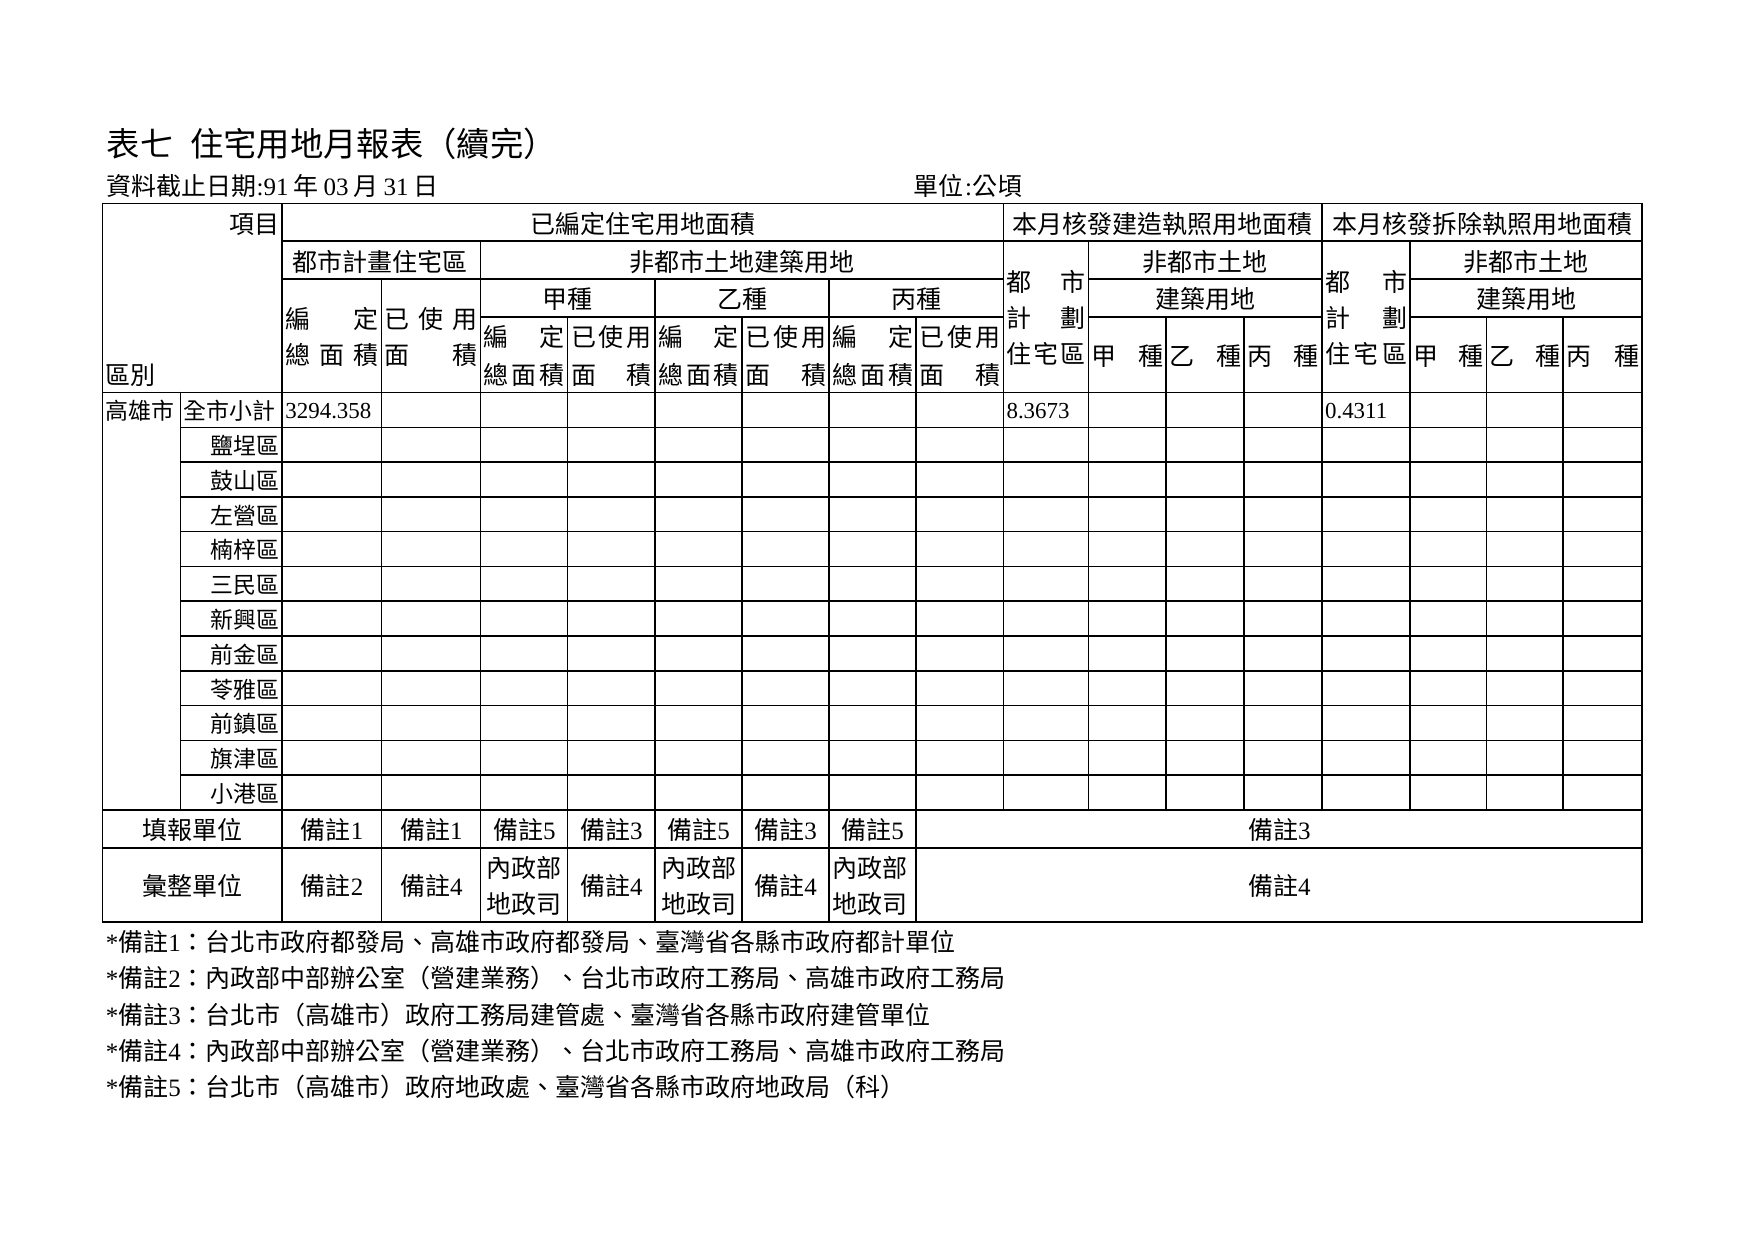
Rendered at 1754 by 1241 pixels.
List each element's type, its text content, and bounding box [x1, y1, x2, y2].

table_cell [656, 776, 741, 809]
table_cell [1411, 741, 1486, 774]
table_cell [1167, 741, 1243, 774]
table_cell 備註1 [382, 811, 480, 847]
table_cell 編定 [481, 318, 567, 354]
table_cell [917, 776, 1003, 809]
table_cell [382, 637, 480, 670]
table_cell [382, 741, 480, 774]
table_cell [917, 567, 1003, 600]
table_cell [283, 567, 381, 600]
table_cell [1004, 532, 1088, 566]
table_cell [1089, 393, 1165, 426]
table_cell 非都市土地 [1089, 242, 1321, 278]
table_cell [743, 602, 828, 635]
table_cell [917, 532, 1003, 566]
table_cell [830, 637, 915, 670]
table_cell [1004, 776, 1088, 809]
table_cell [917, 393, 1003, 426]
table_cell [1411, 637, 1486, 670]
table_cell 備註4 [743, 849, 828, 921]
table_cell 小港區 [181, 776, 281, 809]
table_cell [103, 240, 196, 278]
table_cell [1167, 498, 1243, 531]
table_cell [1089, 567, 1165, 600]
table_cell [283, 428, 381, 461]
table_cell [1089, 602, 1165, 635]
table_cell 內政部 地政司 [481, 849, 567, 921]
table_cell [103, 316, 196, 354]
table_cell [568, 741, 654, 774]
table_cell [1323, 463, 1409, 496]
table_cell [1323, 567, 1409, 600]
table_cell [830, 602, 915, 635]
table_cell [1245, 567, 1321, 600]
text 資料截止日期:91年03月31日 單位:公頃 [106, 166, 1648, 203]
table_cell [1323, 532, 1409, 566]
table_cell [917, 602, 1003, 635]
table_cell [1004, 741, 1088, 774]
table_cell [1245, 393, 1321, 426]
table_cell [1564, 532, 1641, 566]
table_cell [1089, 498, 1165, 531]
table_cell 鼓山區 [181, 463, 281, 496]
table_cell 0.4311 [1323, 393, 1409, 426]
table_cell 建築用地 [1089, 280, 1321, 316]
table_cell [1167, 637, 1243, 670]
table_cell [656, 393, 741, 426]
table_cell [481, 706, 567, 739]
table_cell [830, 672, 915, 705]
table_cell 丙種 [1564, 318, 1641, 392]
table_cell [568, 498, 654, 531]
table_cell [656, 741, 741, 774]
table_cell [743, 637, 828, 670]
table_cell 編定 總面積 [283, 280, 381, 392]
table_cell [1089, 532, 1165, 566]
table_cell 填報單位 [103, 811, 281, 847]
table_cell [1245, 706, 1321, 739]
table_cell [743, 741, 828, 774]
table_cell 3294.358 [283, 393, 381, 426]
table_cell [1487, 776, 1562, 809]
table_cell [1487, 602, 1562, 635]
table_cell [196, 354, 281, 392]
table_cell [917, 672, 1003, 705]
table_cell 丙種 [830, 280, 1003, 316]
table_cell [743, 567, 828, 600]
table_cell [283, 532, 381, 566]
table_cell *備註3：台北市（高雄市）政府工務局建管處、臺灣省各縣市政府建管單位 [103, 995, 1642, 1031]
table_cell [1323, 428, 1409, 461]
table_cell [1323, 672, 1409, 705]
table_cell [1487, 463, 1562, 496]
table_cell [1564, 393, 1641, 426]
table_cell [1089, 428, 1165, 461]
table_cell 總面積 [656, 354, 741, 392]
table_cell [481, 637, 567, 670]
table_cell [1245, 428, 1321, 461]
table_cell 甲種 [1089, 318, 1165, 392]
table_cell [743, 463, 828, 496]
table_cell [1564, 463, 1641, 496]
table_cell [1167, 532, 1243, 566]
table_header 已編定住宅用地面積 [283, 204, 1003, 240]
table_cell 備註3 [917, 811, 1641, 847]
table_cell [382, 498, 480, 531]
table_cell [1487, 532, 1562, 566]
table_cell [568, 393, 654, 426]
table_cell 甲種 [481, 280, 654, 316]
table_cell [1323, 637, 1409, 670]
table_cell [481, 463, 567, 496]
table_cell 面積 [568, 354, 654, 392]
table_cell [1004, 637, 1088, 670]
table_cell [382, 532, 480, 566]
table_cell [1411, 428, 1486, 461]
table_cell 非都市土地建築用地 [481, 242, 1003, 278]
table_cell 建築用地 [1411, 280, 1641, 316]
table_cell [382, 776, 480, 809]
table_cell [656, 463, 741, 496]
table_cell [743, 776, 828, 809]
table_cell [1487, 428, 1562, 461]
table_cell 備註3 [743, 811, 828, 847]
table_header 本月核發拆除執照用地面積 [1323, 204, 1641, 240]
table_cell [1089, 776, 1165, 809]
table_cell 丙種 [1245, 318, 1321, 392]
table_cell 都市 計劃 住宅區 [1004, 242, 1088, 392]
table_cell [568, 706, 654, 739]
table_cell [917, 498, 1003, 531]
table_cell [1411, 672, 1486, 705]
table_cell 面積 [743, 354, 828, 392]
table_cell [283, 741, 381, 774]
table_cell [743, 532, 828, 566]
table_cell [1245, 532, 1321, 566]
table_cell *備註4：內政部中部辦公室（營建業務）、台北市政府工務局、高雄市政府工務局 [103, 1031, 1642, 1068]
table_cell [568, 637, 654, 670]
table_cell 備註3 [568, 811, 654, 847]
table_cell [743, 672, 828, 705]
table_cell [481, 567, 567, 600]
text 表七 住宅用地月報表（續完） [106, 118, 1648, 166]
table_cell *備註1：台北市政府都發局、高雄市政府都發局、臺灣省各縣市政府都計單位 [103, 923, 1642, 959]
table_cell [382, 567, 480, 600]
table_cell 8.3673 [1004, 393, 1088, 426]
table_cell [1167, 463, 1243, 496]
table_cell [656, 532, 741, 566]
table_cell [1487, 393, 1562, 426]
table_cell [1323, 706, 1409, 739]
table_cell [382, 428, 480, 461]
table_cell [568, 428, 654, 461]
table_cell [1411, 498, 1486, 531]
table_cell [1323, 602, 1409, 635]
table_cell [1487, 672, 1562, 705]
table_cell [656, 567, 741, 600]
table_cell [656, 637, 741, 670]
table_cell [1411, 602, 1486, 635]
table_cell [1089, 741, 1165, 774]
table_cell [283, 706, 381, 739]
table_cell [1323, 741, 1409, 774]
table_cell [1004, 567, 1088, 600]
table_cell [1004, 706, 1088, 739]
table_cell 三民區 [181, 567, 281, 600]
table_cell 總面積 [830, 354, 915, 392]
table_cell [656, 498, 741, 531]
table_cell 備註5 [656, 811, 741, 847]
table_cell 備註1 [283, 811, 381, 847]
table_cell 苓雅區 [181, 672, 281, 705]
table_cell [1564, 428, 1641, 461]
table_cell 乙種 [1167, 318, 1243, 392]
table_cell [656, 428, 741, 461]
table_cell 備註5 [481, 811, 567, 847]
table_cell [103, 278, 196, 316]
table_cell [917, 706, 1003, 739]
table_cell [1411, 393, 1486, 426]
table_cell [743, 706, 828, 739]
table_cell 內政部 地政司 [656, 849, 741, 921]
table_cell 都市 計劃 住宅區 [1323, 242, 1409, 392]
table_cell [830, 706, 915, 739]
table_cell [830, 532, 915, 566]
table_cell [1089, 706, 1165, 739]
table_cell 備註4 [568, 849, 654, 921]
table_cell [1167, 706, 1243, 739]
table_cell [1167, 672, 1243, 705]
table_cell [382, 706, 480, 739]
table_cell [382, 672, 480, 705]
table_header [103, 204, 196, 240]
table_cell [196, 316, 281, 354]
table_cell [283, 463, 381, 496]
table_cell [1245, 498, 1321, 531]
table_header 本月核發建造執照用地面積 [1004, 204, 1321, 240]
table_cell [656, 602, 741, 635]
table_cell [1487, 706, 1562, 739]
table_cell 面積 [917, 354, 1003, 392]
table_cell [1245, 637, 1321, 670]
table_cell [481, 428, 567, 461]
table_cell [568, 602, 654, 635]
table_cell [1487, 498, 1562, 531]
table_cell 左營區 [181, 498, 281, 531]
table_cell 備註2 [283, 849, 381, 921]
table_cell [1167, 428, 1243, 461]
table_cell 編定 [830, 318, 915, 354]
table_cell [830, 741, 915, 774]
table_cell [481, 532, 567, 566]
table_cell 甲種 [1411, 318, 1486, 392]
table_header 項目 [196, 204, 281, 240]
table_cell [1245, 602, 1321, 635]
table_cell 彙整單位 [103, 849, 281, 921]
table_cell [1004, 498, 1088, 531]
table_cell 前鎮區 [181, 706, 281, 739]
table_cell 旗津區 [181, 741, 281, 774]
table_cell *備註5：台北市（高雄市）政府地政處、臺灣省各縣市政府地政局（科） [103, 1068, 1642, 1104]
table_cell 都市計畫住宅區 [283, 242, 480, 278]
table_cell [830, 463, 915, 496]
table_cell [283, 637, 381, 670]
table_cell [1167, 776, 1243, 809]
table_cell [1004, 463, 1088, 496]
table_cell [1004, 602, 1088, 635]
table_cell 乙種 [656, 280, 828, 316]
table_cell [830, 393, 915, 426]
table_cell [1564, 672, 1641, 705]
table_cell 備註4 [382, 849, 480, 921]
table_cell [1167, 602, 1243, 635]
table_cell 總面積 [481, 354, 567, 392]
table_cell 備註5 [830, 811, 915, 847]
table_cell 已使用 [743, 318, 828, 354]
table_cell [1411, 463, 1486, 496]
table_cell 區別 [103, 354, 196, 392]
table_cell [1245, 463, 1321, 496]
table_cell [917, 428, 1003, 461]
table_cell 全市小計 [181, 393, 281, 426]
table_cell [917, 463, 1003, 496]
table_cell [743, 428, 828, 461]
table_cell 已使用 [917, 318, 1003, 354]
table_cell [1004, 428, 1088, 461]
table_cell [481, 741, 567, 774]
table_cell [1245, 776, 1321, 809]
table_cell [1089, 672, 1165, 705]
table_cell [1167, 567, 1243, 600]
table_cell [1487, 637, 1562, 670]
table_cell [1323, 498, 1409, 531]
table_cell [481, 776, 567, 809]
table_cell [917, 741, 1003, 774]
table_cell [568, 532, 654, 566]
table_cell [568, 567, 654, 600]
table_cell 非都市土地 [1411, 242, 1641, 278]
table_cell [1564, 567, 1641, 600]
table_cell 已使用 面積 [382, 280, 480, 392]
table_cell [1411, 776, 1486, 809]
table_cell 高雄市 [103, 393, 180, 809]
table_cell [830, 776, 915, 809]
table_cell *備註2：內政部中部辦公室（營建業務）、台北市政府工務局、高雄市政府工務局 [103, 959, 1642, 995]
table_cell [1411, 532, 1486, 566]
table_cell [196, 240, 281, 278]
table_cell [1564, 637, 1641, 670]
table_cell [283, 672, 381, 705]
table_cell [481, 393, 567, 426]
table_cell [1564, 498, 1641, 531]
table_cell [1411, 706, 1486, 739]
table_cell [382, 602, 480, 635]
table_cell [382, 393, 480, 426]
table_cell [481, 672, 567, 705]
table_cell [1564, 706, 1641, 739]
table_cell [1487, 741, 1562, 774]
table_cell [830, 498, 915, 531]
table_cell [656, 706, 741, 739]
table_cell [481, 498, 567, 531]
table_cell 前金區 [181, 637, 281, 670]
table_cell [481, 602, 567, 635]
table_cell [1245, 672, 1321, 705]
table_cell 鹽埕區 [181, 428, 281, 461]
table_cell [1004, 672, 1088, 705]
table_cell [830, 428, 915, 461]
table_cell [1323, 776, 1409, 809]
table_cell [1089, 637, 1165, 670]
table_cell [1564, 602, 1641, 635]
table_cell [283, 602, 381, 635]
table_cell [1411, 567, 1486, 600]
table_cell 乙種 [1487, 318, 1562, 392]
table_cell 編定 [656, 318, 741, 354]
table_cell 楠梓區 [181, 532, 281, 566]
table_cell [1089, 463, 1165, 496]
table_cell 已使用 [568, 318, 654, 354]
table_cell 備註4 [917, 849, 1641, 921]
table_cell [1245, 741, 1321, 774]
table_cell [283, 498, 381, 531]
table_cell [1167, 393, 1243, 426]
table_cell [743, 393, 828, 426]
table_cell [568, 463, 654, 496]
table_cell [1564, 776, 1641, 809]
table_cell [196, 278, 281, 316]
table_cell [1564, 741, 1641, 774]
table_cell [283, 776, 381, 809]
table_cell [830, 567, 915, 600]
table_cell 內政部 地政司 [830, 849, 915, 921]
table_cell [382, 463, 480, 496]
table_cell [1487, 567, 1562, 600]
table_cell [568, 776, 654, 809]
table_cell [568, 672, 654, 705]
table_cell [743, 498, 828, 531]
table_cell 新興區 [181, 602, 281, 635]
table_cell [917, 637, 1003, 670]
table_cell [656, 672, 741, 705]
